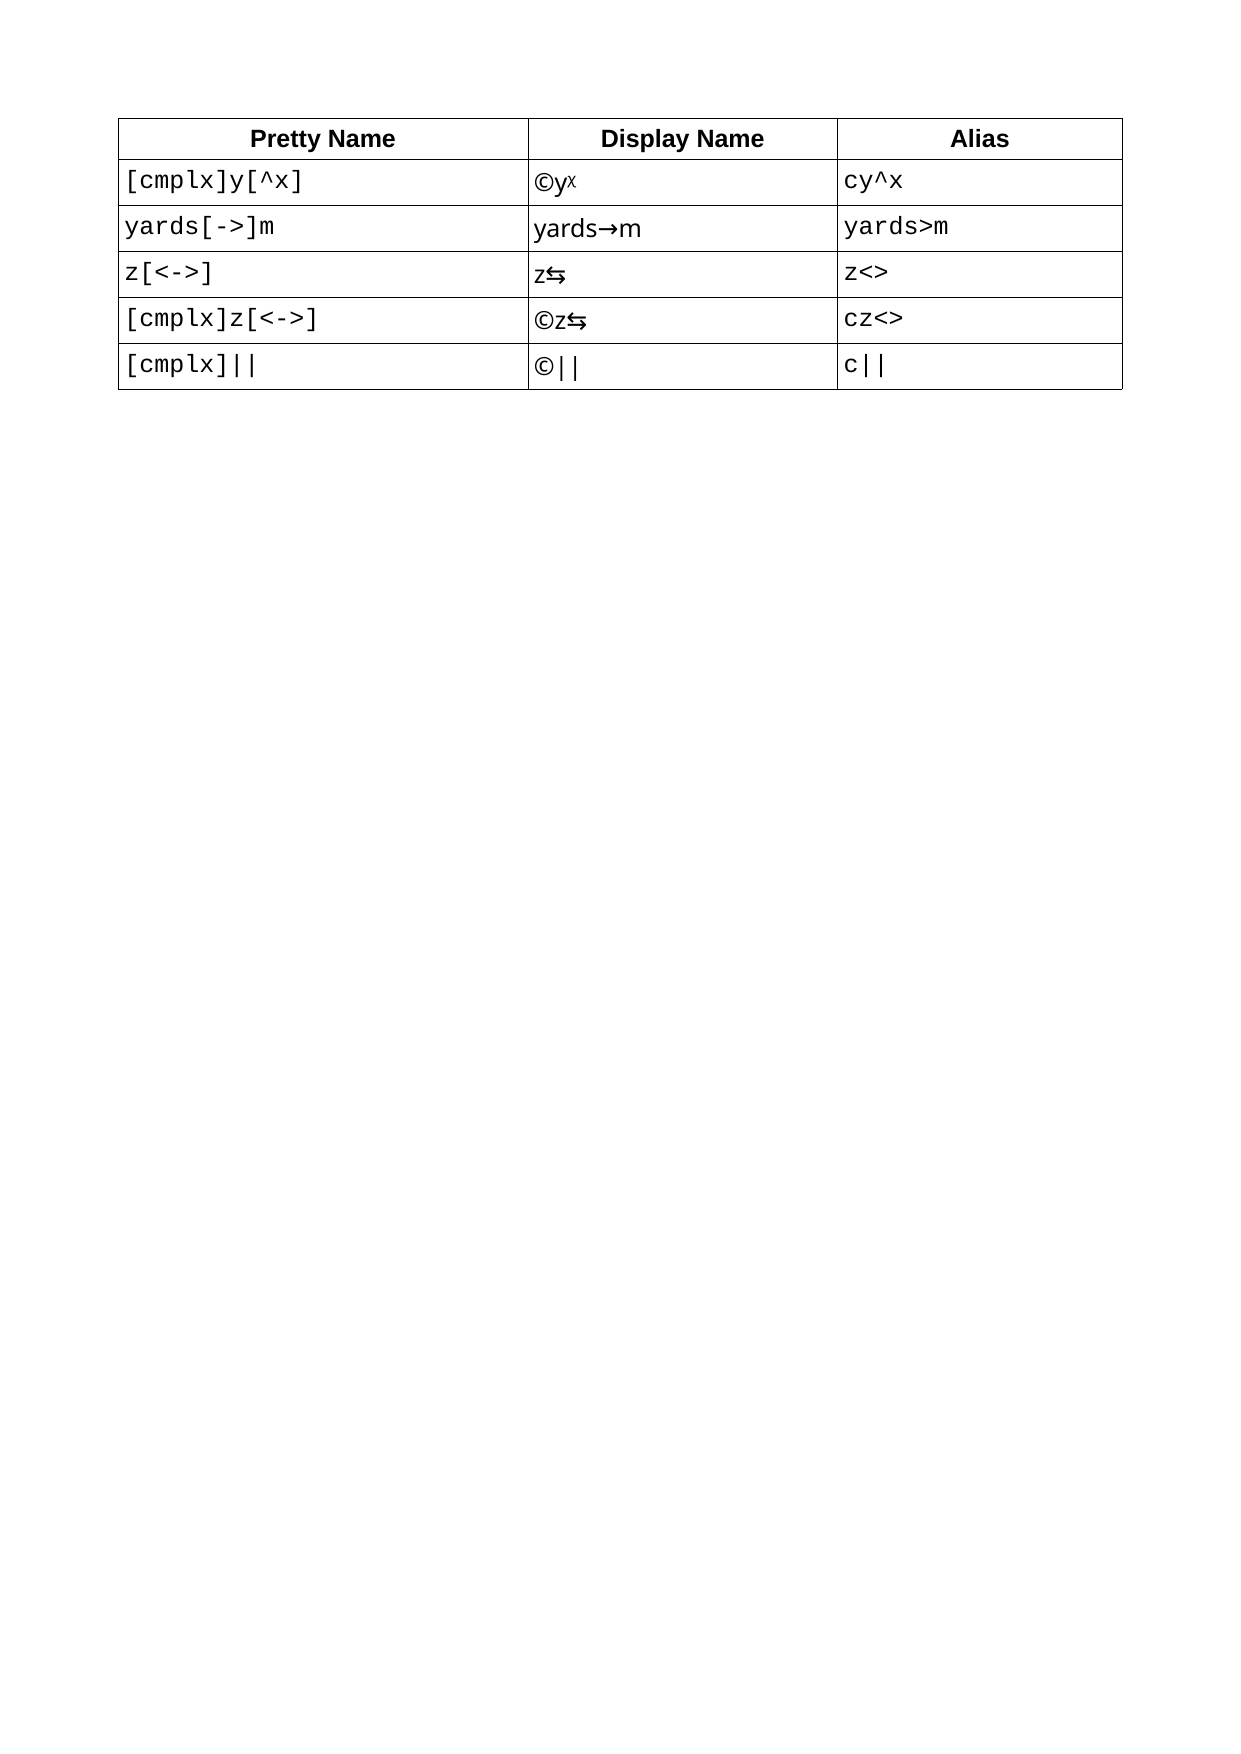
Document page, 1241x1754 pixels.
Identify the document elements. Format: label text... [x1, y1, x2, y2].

table_header Pretty Name [119, 119, 528, 159]
table_header Display Name [529, 119, 837, 159]
table_cell yards→m [529, 206, 837, 251]
table_cell [cmplx]z[<->] [119, 298, 528, 343]
table_cell yards>m [838, 206, 1122, 251]
table_cell ©z⇆ [529, 298, 837, 343]
table_cell z[<->] [119, 252, 528, 297]
table_cell yards[->]m [119, 206, 528, 251]
table_cell z<> [838, 252, 1122, 297]
table_cell ©|| [529, 344, 837, 389]
table_cell [cmplx]y[^x] [119, 160, 528, 205]
table_cell ©yᵡ [529, 160, 837, 205]
table_cell z⇆ [529, 252, 837, 297]
table_cell c|| [838, 344, 1122, 389]
table_cell cz<> [838, 298, 1122, 343]
table_cell [cmplx]|| [119, 344, 528, 389]
table_cell cy^x [838, 160, 1122, 205]
table_header Alias [838, 119, 1122, 159]
